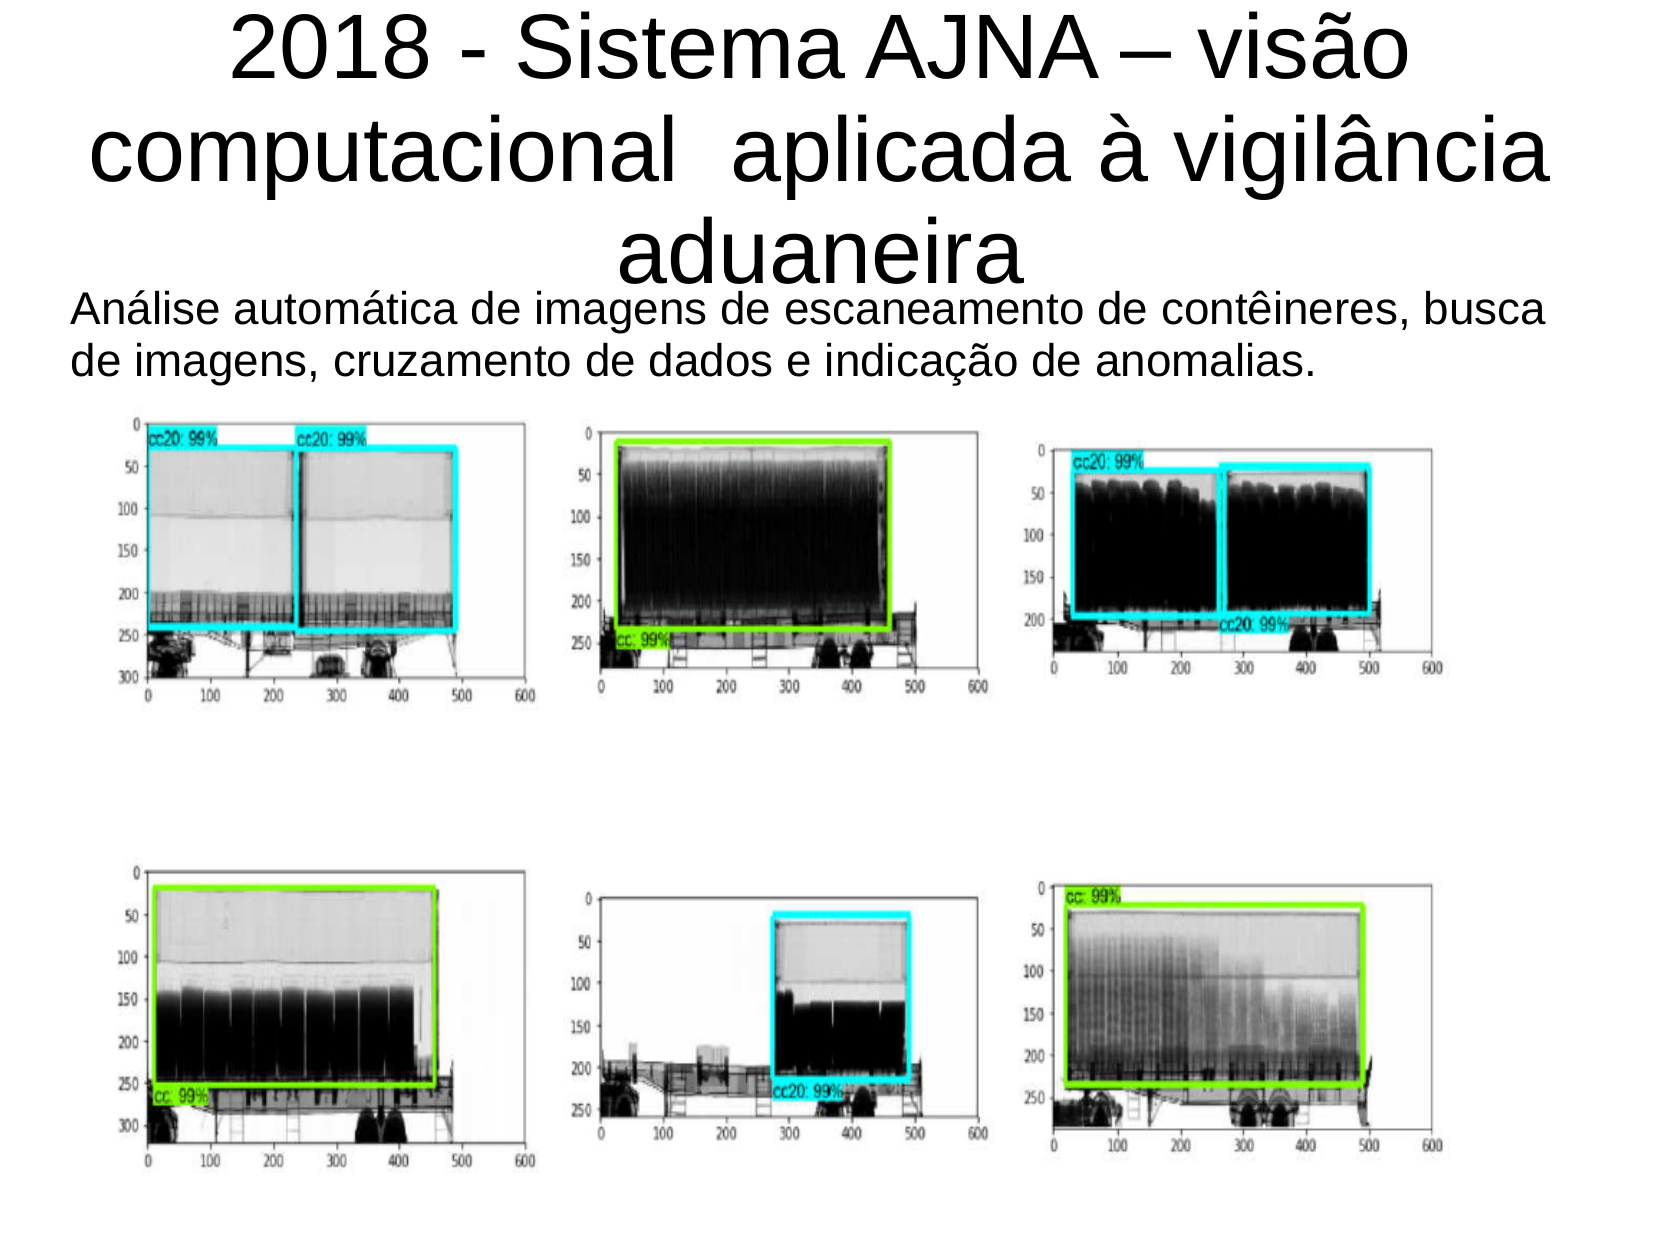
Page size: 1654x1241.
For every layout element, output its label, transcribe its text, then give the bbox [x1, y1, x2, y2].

title 2018 - Sistema AJNA – visão computacional aplicada à vigilância aduaneira [82, 0, 1560, 283]
picture [94, 435, 1477, 1221]
subtitle Análise automática de imagens de escaneamento de contêineres, busca de imagens, cruzamento de dados e indicação de anomalias. [70, 283, 1571, 435]
